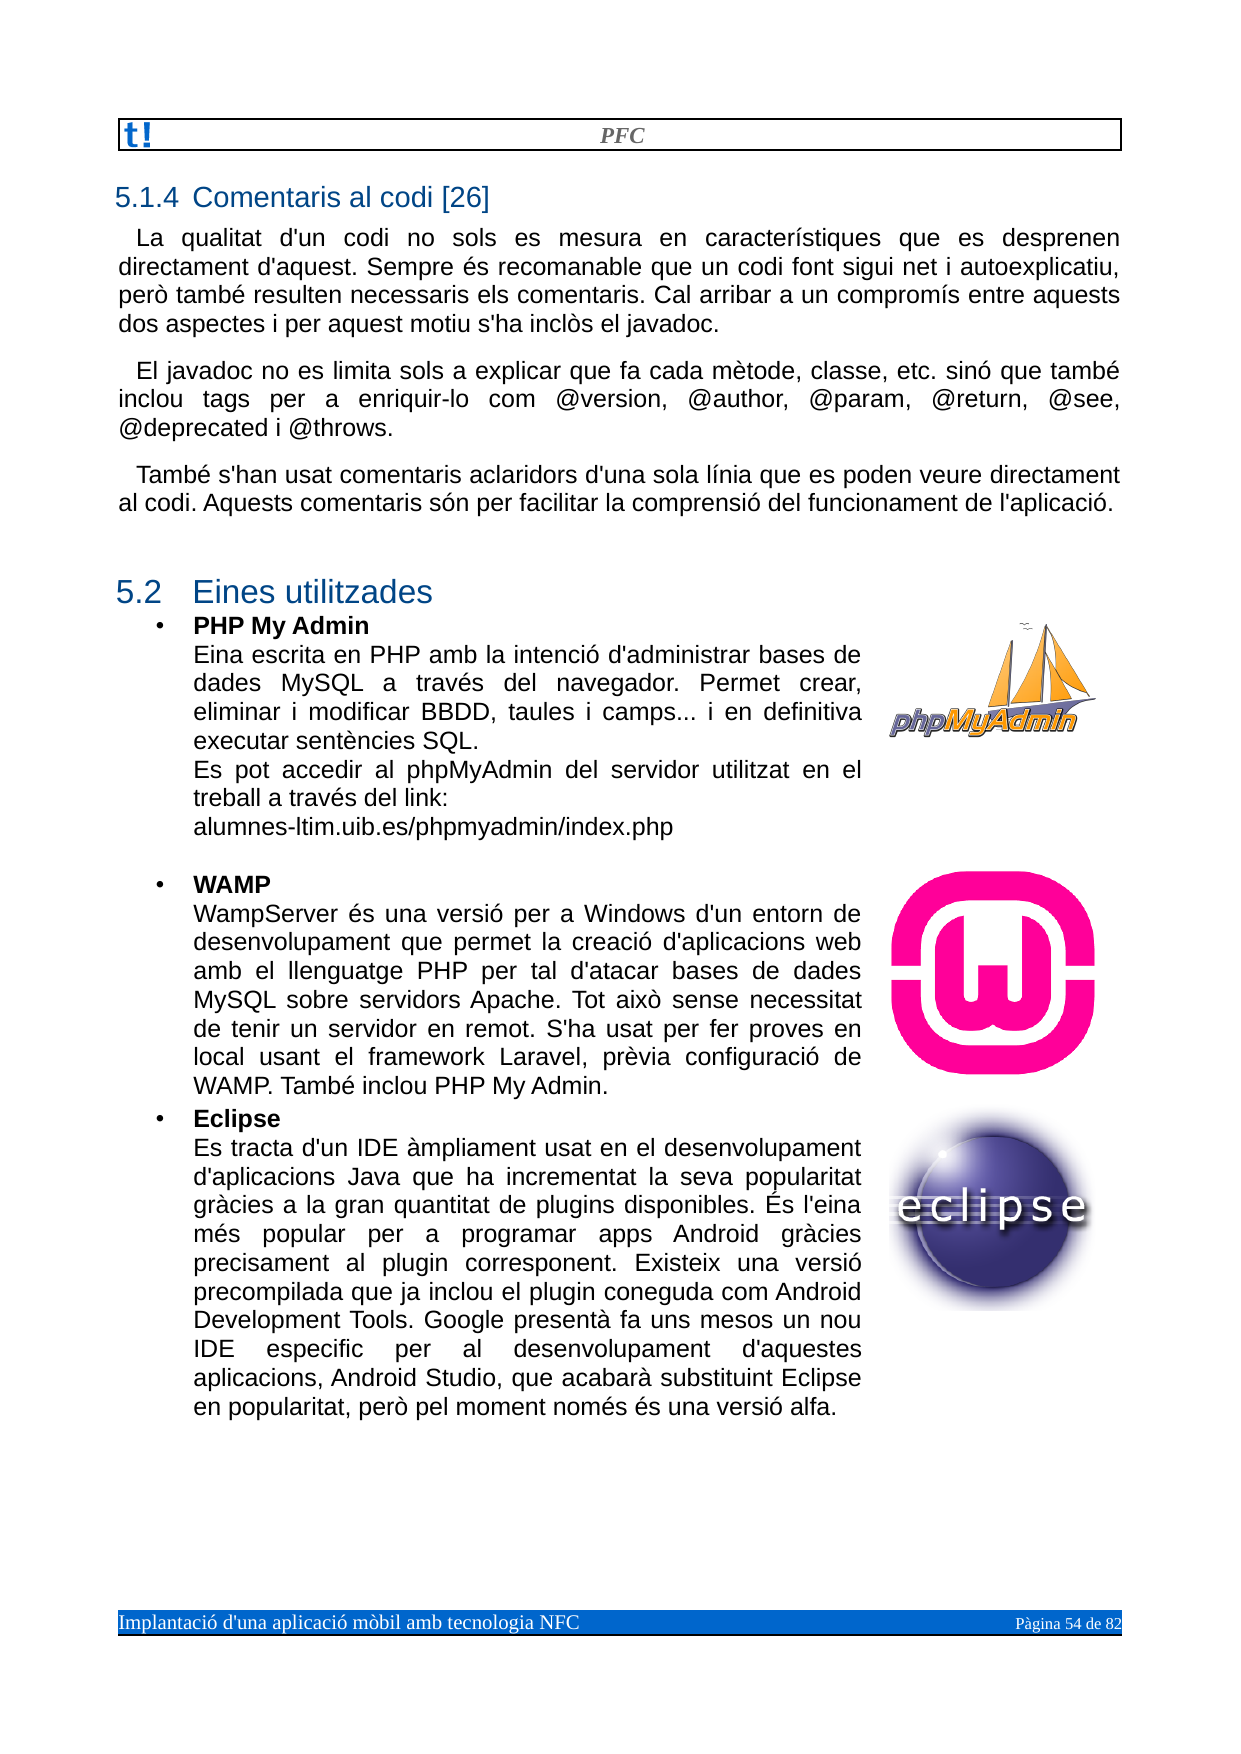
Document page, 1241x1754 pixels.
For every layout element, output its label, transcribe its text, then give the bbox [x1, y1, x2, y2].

picture [123, 121, 151, 148]
table_cell [863, 1104, 1122, 1449]
picture [889, 610, 1096, 757]
picture [889, 1103, 1096, 1311]
table_cell WAMP WampServer és una versió per a Windows d'un entorn de desenvolupament que permet la creació d'aplicacions web amb el llenguatge PHP per tal d'atacar bases de dades MySQL sobre servidors Apache. Tot això sense necessitat de tenir un servidor en remot. S'ha usat per fer proves en local usant el framework Laravel, prèvia configuració de WAMP. També inclou PHP My Admin. [118, 870, 863, 1104]
subtitle Eines utilitzades [106, 572, 1122, 611]
text També s'han usat comentaris aclaridors d'una sola línia que es poden veure directament al codi. Aquests comentaris són per facilitar la comprensió del funcionament de l'aplicació. [118, 459, 1122, 517]
picture [889, 869, 1096, 1076]
text El javadoc no es limita sols a explicar que fa cada mètode, classe, etc. sinó que també inclou tags per a enriquir-lo com @version, @author, @param, @return, @see, @deprecated i @throws. [118, 356, 1122, 442]
subtitle Comentaris al codi [26] [106, 181, 1122, 214]
table_cell [863, 870, 1122, 1104]
text La qualitat d'un codi no sols es mesura en característiques que es desprenen directament d'aquest. Sempre és recomanable que un codi font sigui net i autoexplicatiu, però també resulten necessaris els comentaris. Cal arribar a un compromís entre aquests dos aspectes i per aquest motiu s'ha inclòs el javadoc. [118, 223, 1122, 338]
table_header [863, 611, 1122, 870]
table_cell Eclipse Es tracta d'un IDE àmpliament usat en el desenvolupament d'aplicacions Java que ha incrementat la seva popularitat gràcies a la gran quantitat de plugins disponibles. És l'eina més popular per a programar apps Android gràcies precisament al plugin corresponent. Existeix una versió precompilada que ja inclou el plugin coneguda com Android Development Tools. Google presentà fa uns mesos un nou IDE especific per al desenvolupament d'aquestes aplicacions, Android Studio, que acabarà substituint Eclipse en popularitat, però pel moment només és una versió alfa. [118, 1104, 863, 1449]
table_header PHP My Admin Eina escrita en PHP amb la intenció d'administrar bases de dades MySQL a través del navegador. Permet crear, eliminar i modificar BBDD, taules i camps... i en definitiva executar sentències SQL. Es pot accedir al phpMyAdmin del servidor utilitzat en el treball a través del link: alumnes-ltim.uib.es/phpmyadmin/index.php [118, 611, 863, 870]
